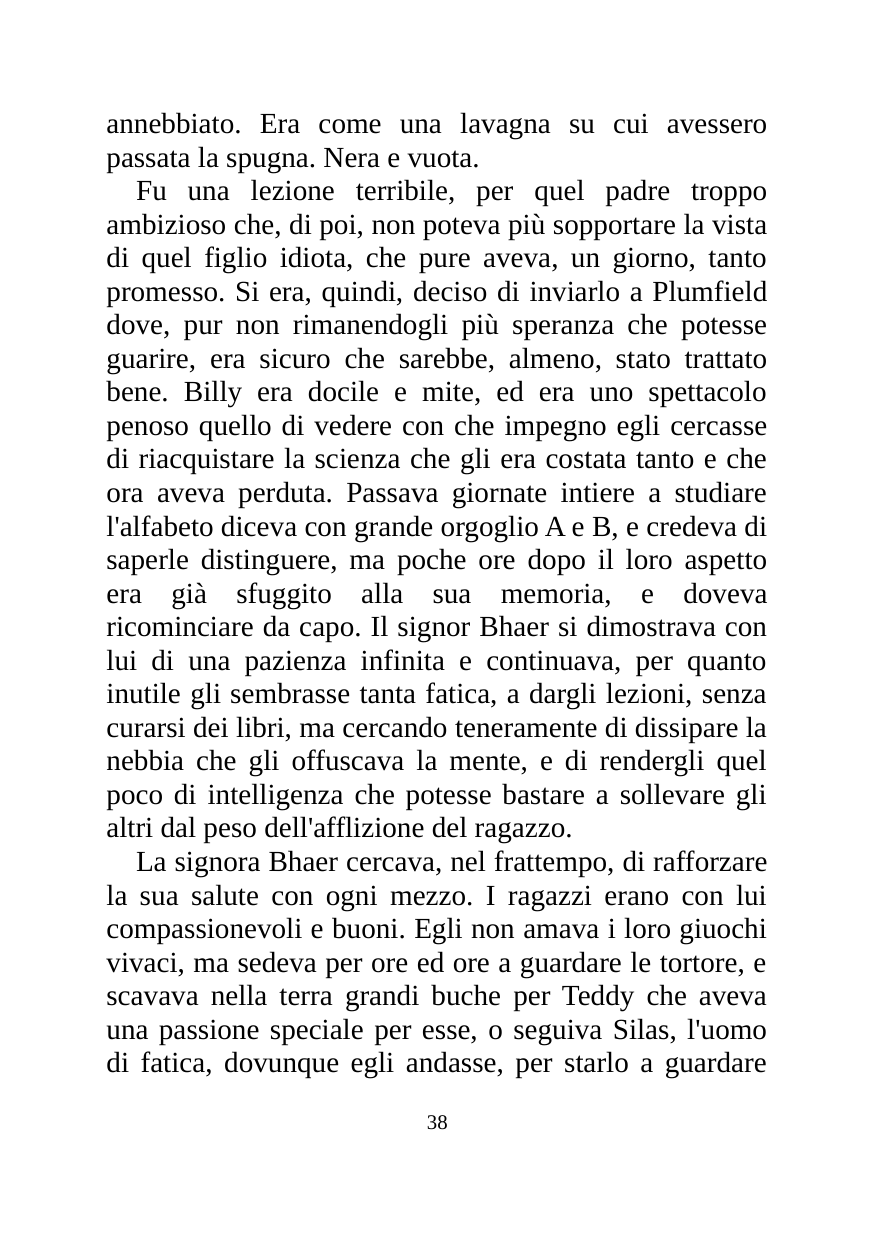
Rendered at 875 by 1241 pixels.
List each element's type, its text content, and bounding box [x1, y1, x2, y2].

text annebbiato. Era come una lavagna su cui avessero passata la spugna. Nera e vuota. [106, 106, 768, 173]
text Fu una lezione terribile, per quel padre troppo ambizioso che, di poi, non poteva più sopportare la vista di quel figlio idiota, che pure aveva, un giorno, tanto promesso. Si era, quindi, deciso di inviarlo a Plumfield dove, pur non rimanendogli più speranza che potesse guarire, era sicuro che sarebbe, almeno, stato trattato bene. Billy era docile e mite, ed era uno spettacolo penoso quello di vedere con che impegno egli cercasse di riacquistare la scienza che gli era costata tanto e che ora aveva perduta. Passava giornate intiere a studiare l'alfabeto diceva con grande orgoglio A e B, e credeva di saperle distinguere, ma poche ore dopo il loro aspetto era già sfuggito alla sua memoria, e doveva ricominciare da capo. Il signor Bhaer si dimostrava con lui di una pazienza infinita e continuava, per quanto inutile gli sembrasse tanta fatica, a dargli lezioni, senza curarsi dei libri, ma cercando teneramente di dissipare la nebbia che gli offuscava la mente, e di rendergli quel poco di intelligenza che potesse bastare a sollevare gli altri dal peso dell'afflizione del ragazzo. [106, 173, 768, 844]
text La signora Bhaer cercava, nel frattempo, di rafforzare la sua salute con ogni mezzo. I ragazzi erano con lui compassionevoli e buoni. Egli non amava i loro giuochi vivaci, ma sedeva per ore ed ore a guardare le tortore, e scavava nella terra grandi buche per Teddy che aveva una passione speciale per esse, o seguiva Silas, l'uomo di fatica, dovunque egli andasse, per starlo a guardare [106, 844, 768, 1079]
